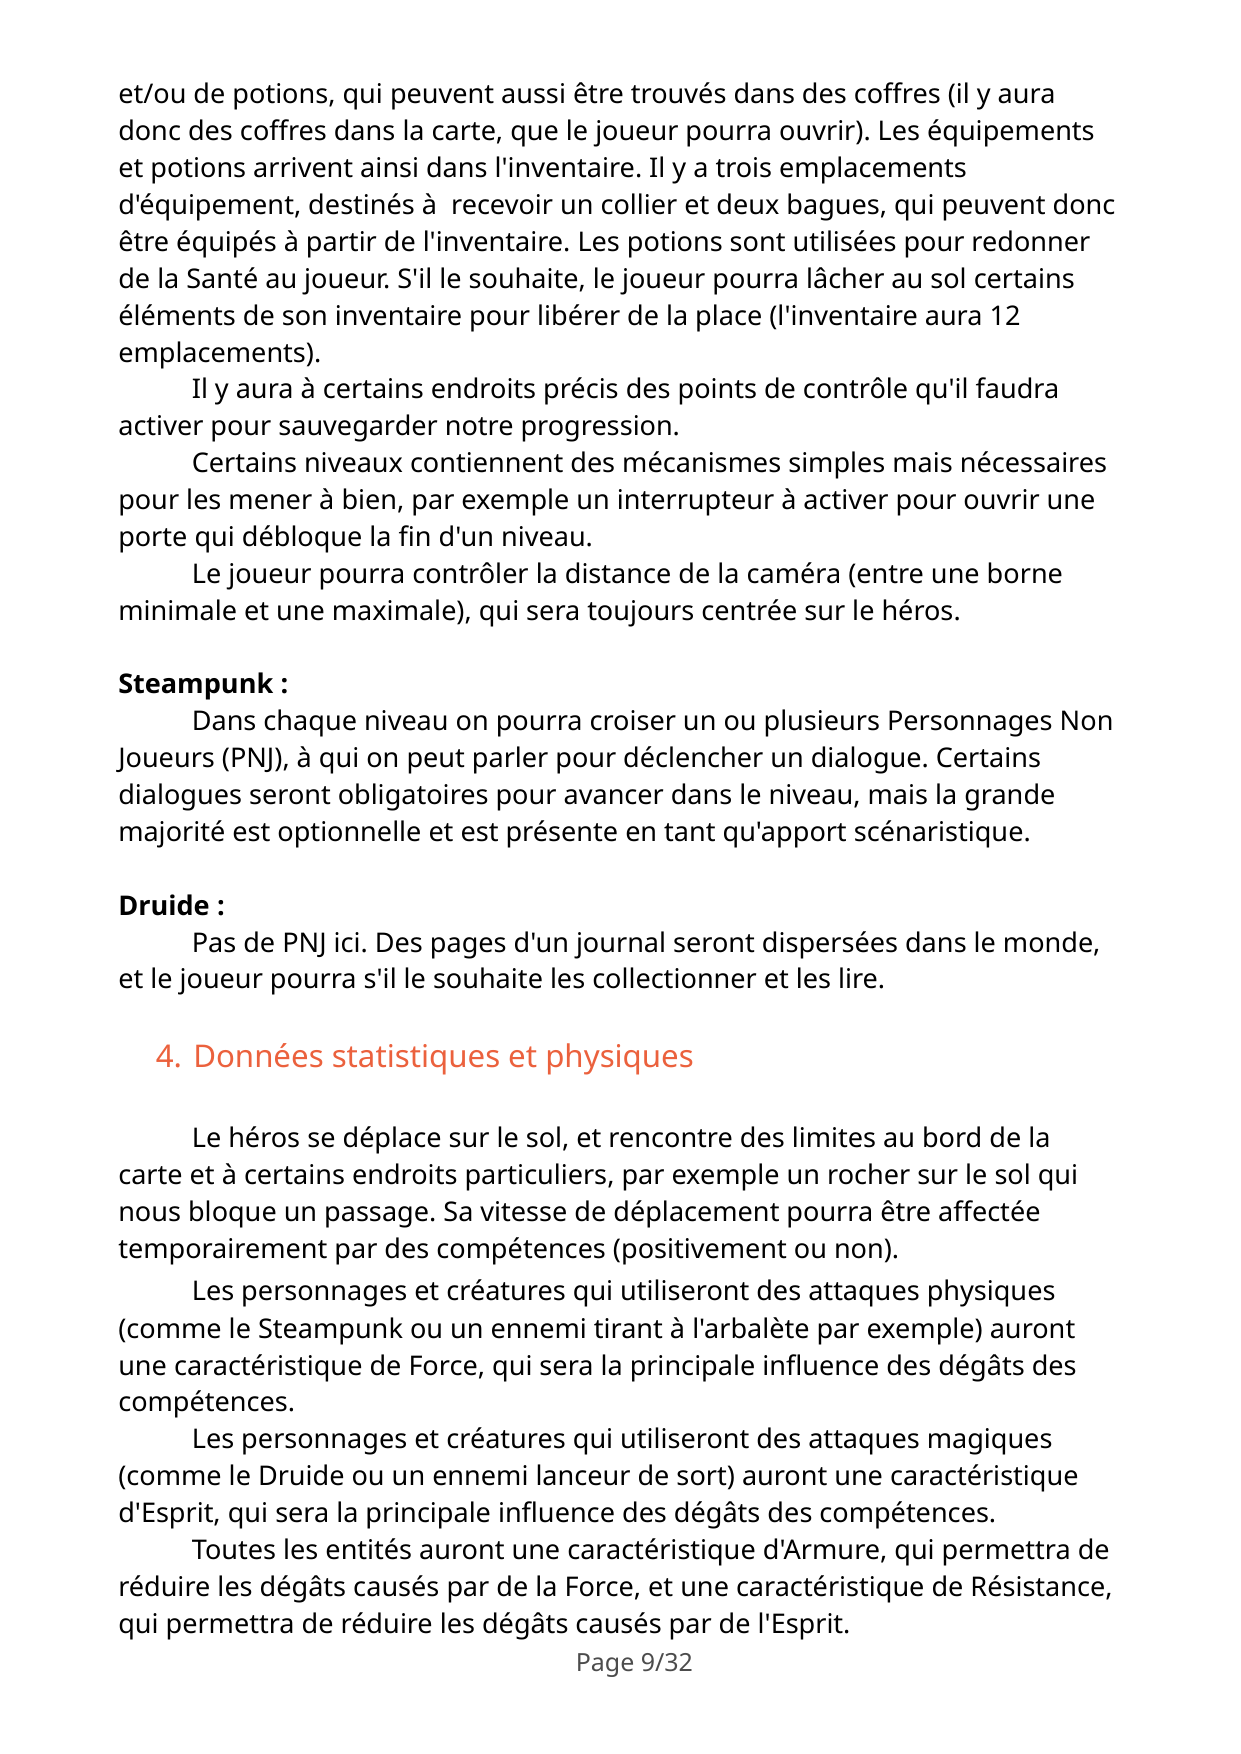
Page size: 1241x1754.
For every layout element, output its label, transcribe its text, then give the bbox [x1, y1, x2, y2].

text Les personnages et créatures qui utiliseront des attaques magiques (comme le Druide ou un ennemi lanceur de sort) auront une caractéristique d'Esprit, qui sera la principale influence des dégâts des compétences. [118, 1420, 1122, 1530]
text Le héros se déplace sur le sol, et rencontre des limites au bord de la carte et à certains endroits particuliers, par exemple un rocher sur le sol qui nous bloque un passage. Sa vitesse de déplacement pourra être affectée temporairement par des compétences (positivement ou non). [118, 1119, 1122, 1266]
text Dans chaque niveau on pourra croiser un ou plusieurs Personnages Non Joueurs (PNJ), à qui on peut parler pour déclencher un dialogue. Certains dialogues seront obligatoires pour avancer dans le niveau, mais la grande majorité est optionnelle et est présente en tant qu'apport scénaristique. [118, 702, 1122, 849]
text Druide : [118, 886, 1122, 923]
text Il y aura à certains endroits précis des points de contrôle qu'il faudra activer pour sauvegarder notre progression. [118, 370, 1122, 444]
text Les personnages et créatures qui utiliseront des attaques physiques (comme le Steampunk ou un ennemi tirant à l'arbalète par exemple) auront une caractéristique de Force, qui sera la principale influence des dégâts des compétences. [118, 1266, 1122, 1420]
text et/ou de potions, qui peuvent aussi être trouvés dans des coffres (il y aura donc des coffres dans la carte, que le joueur pourra ouvrir). Les équipements et potions arrivent ainsi dans l'inventaire. Il y a trois emplacements d'équipement, destinés à recevoir un collier et deux bagues, qui peuvent donc être équipés à partir de l'inventaire. Les potions sont utilisées pour redonner de la Santé au joueur. S'il le souhaite, le joueur pourra lâcher au sol certains éléments de son inventaire pour libérer de la place (l'inventaire aura 12 emplacements). [118, 75, 1122, 370]
text Pas de PNJ ici. Des pages d'un journal seront dispersées dans le monde, et le joueur pourra s'il le souhaite les collectionner et les lire. [118, 923, 1122, 997]
text Le joueur pourra contrôler la distance de la caméra (entre une borne minimale et une maximale), qui sera toujours centrée sur le héros. [118, 554, 1122, 628]
text Certains niveaux contiennent des mécanismes simples mais nécessaires pour les mener à bien, par exemple un interrupteur à activer pour ouvrir une porte qui débloque la fin d'un niveau. [118, 444, 1122, 554]
text Toutes les entités auront une caractéristique d'Armure, qui permettra de réduire les dégâts causés par de la Force, et une caractéristique de Résistance, qui permettra de réduire les dégâts causés par de l'Esprit. [118, 1530, 1122, 1641]
list Données statistiques et physiques [156, 1034, 1122, 1076]
text Steampunk : [118, 665, 1122, 702]
